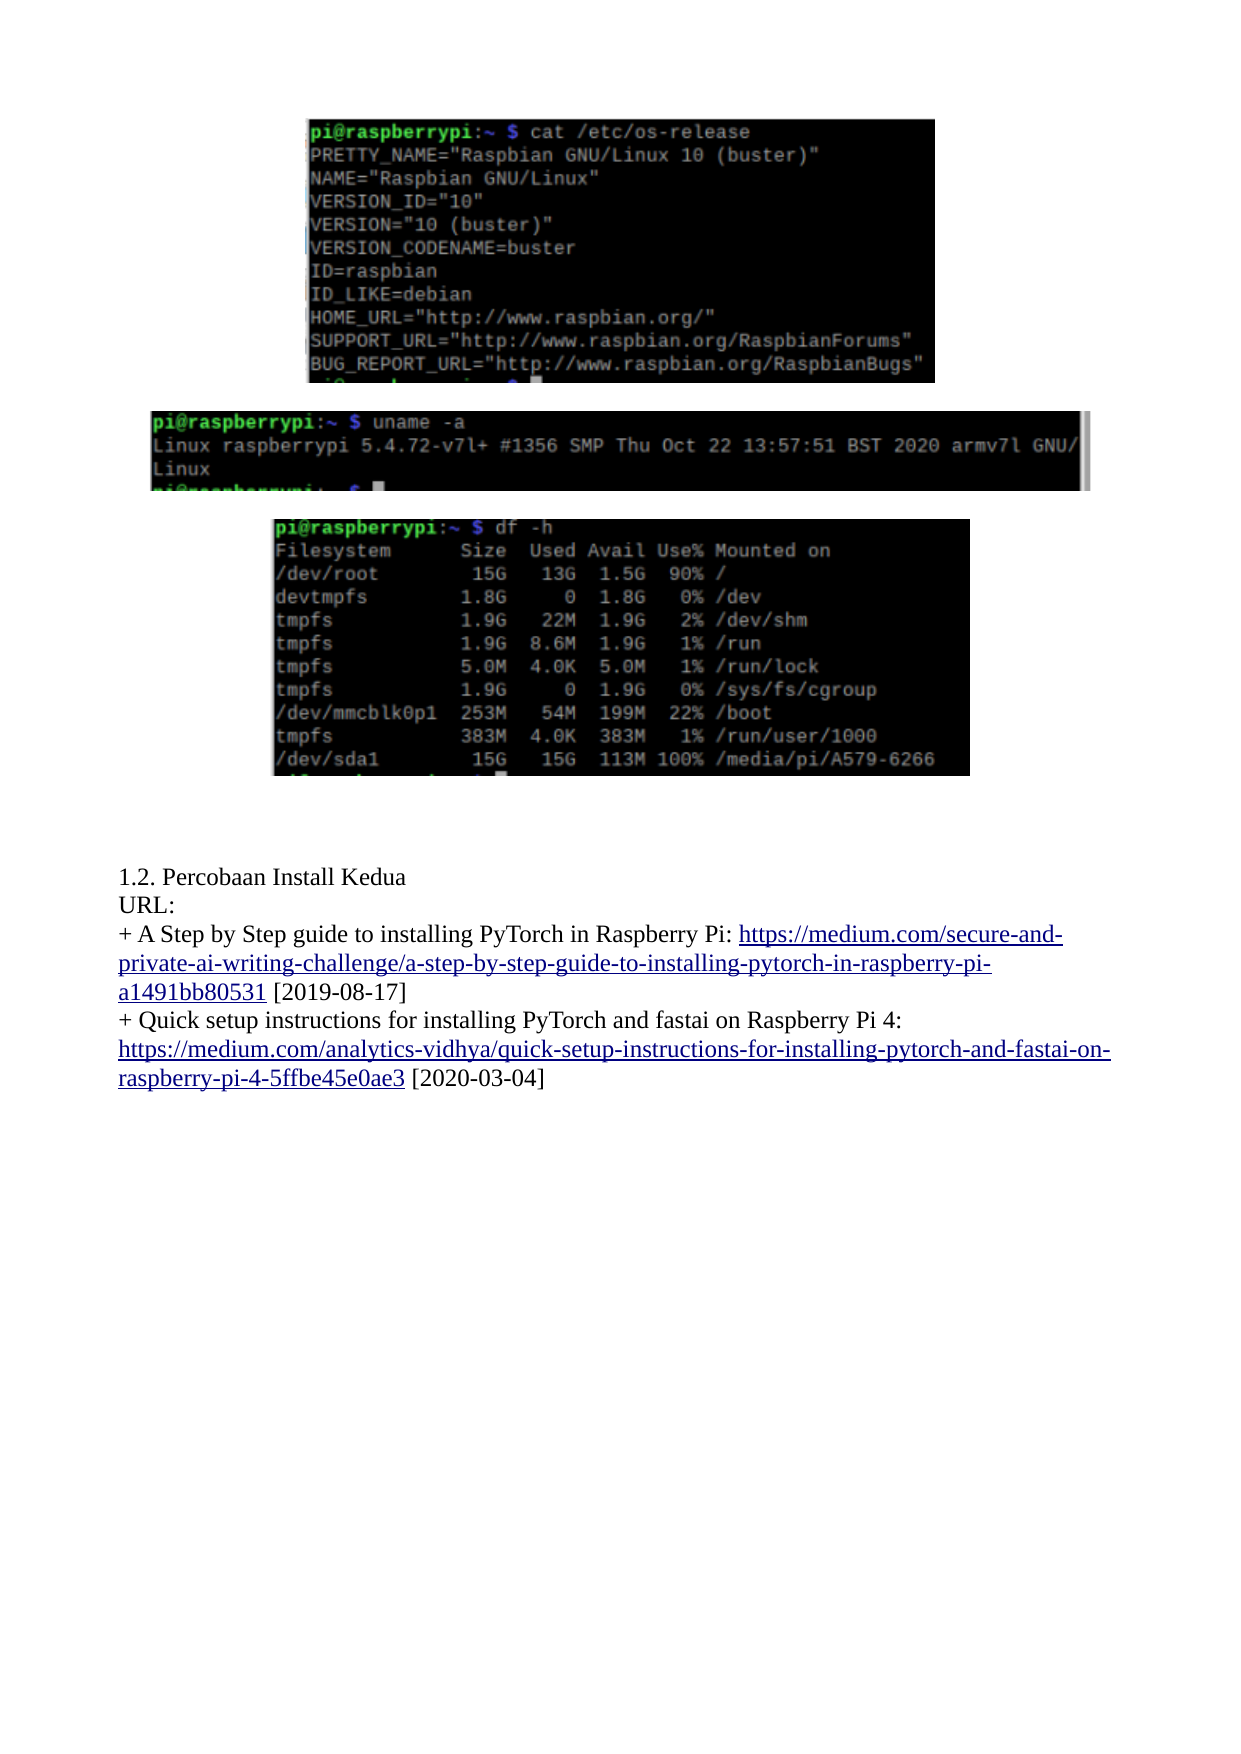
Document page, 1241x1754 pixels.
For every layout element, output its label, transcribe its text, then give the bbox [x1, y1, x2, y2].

picture [305, 118, 935, 383]
text 1.2. Percobaan Install Kedua [118, 862, 1122, 891]
picture [149, 411, 1091, 491]
text + A Step by Step guide to installing PyTorch in Raspberry Pi: https://medium.com/secure-and-private-ai-writing-challenge/a-step-by-step-guide-to-installing-pytorch-in-raspberry-pi-a1491bb80531 [2019-08-17] [118, 919, 1122, 1006]
text + Quick setup instructions for installing PyTorch and fastai on Raspberry Pi 4: https://medium.com/analytics-vidhya/quick-setup-instructions-for-installing-pytorch-and-fastai-on-raspberry-pi-4-5ffbe45e0ae3 [2020-03-04] [118, 1006, 1122, 1092]
text URL: [118, 891, 1122, 919]
picture [270, 519, 970, 776]
